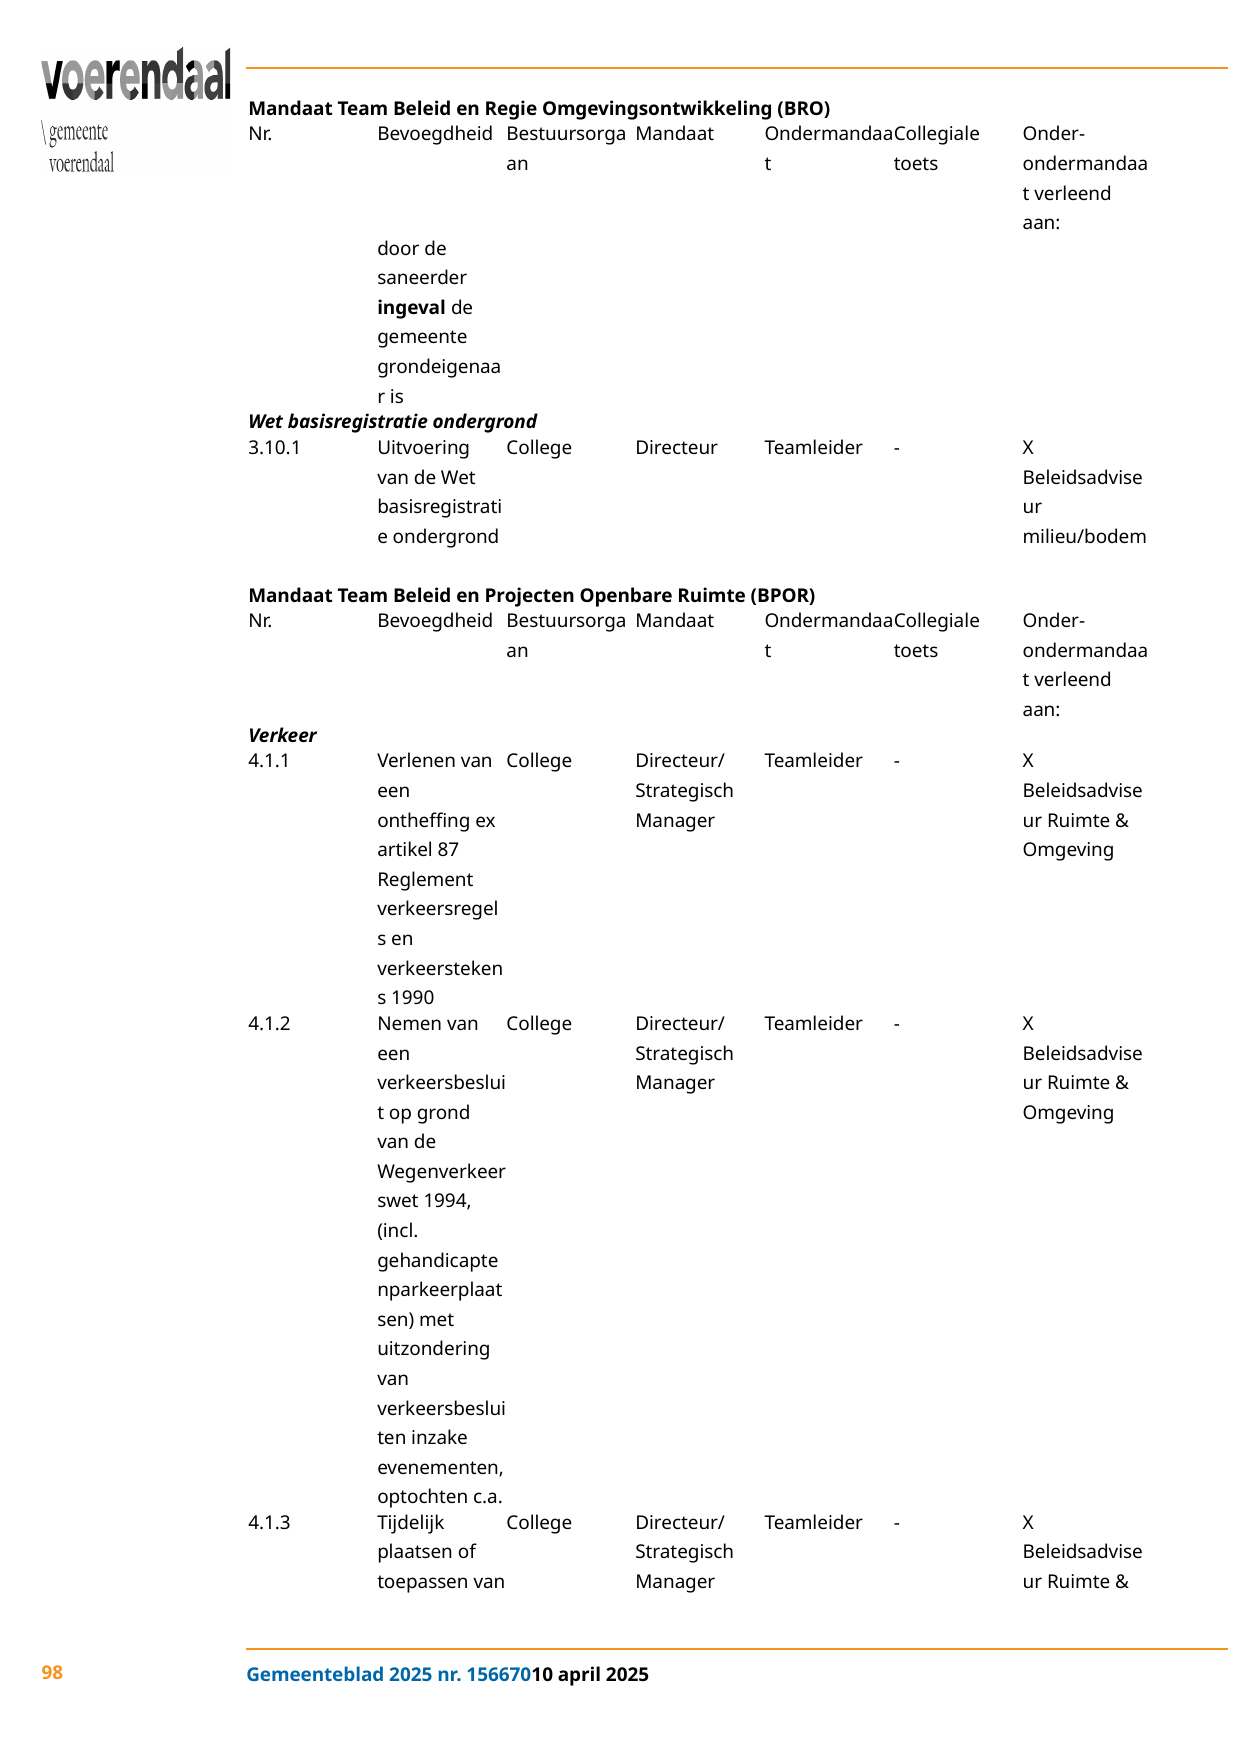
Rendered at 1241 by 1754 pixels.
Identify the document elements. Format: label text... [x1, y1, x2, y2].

table_cell Collegiale toets [894, 608, 1022, 722]
table_cell Wet basisregistratie ondergrond [248, 409, 1152, 434]
table_cell X Beleidsadviseur Ruimte & Omgeving [1023, 748, 1152, 1010]
table_cell Teamleider [764, 434, 893, 549]
table_cell Verkeer [248, 722, 1152, 748]
table_cell Collegiale toets [894, 121, 1022, 235]
table_cell 4.1.3 [248, 1509, 377, 1594]
table_cell 3.10.1 [248, 434, 377, 549]
table_cell [635, 235, 764, 409]
table_header Mandaat Team Beleid en Projecten Openbare Ruimte (BPOR) [248, 582, 1152, 607]
table_cell - [894, 1010, 1022, 1509]
table_cell Bestuursorgaan [506, 608, 635, 722]
table_cell [764, 235, 893, 409]
table_cell [506, 235, 635, 409]
table_cell Directeur/ Strategisch Manager [635, 1509, 764, 1594]
table_cell College [506, 1509, 635, 1594]
table_cell Ondermandaat [764, 608, 893, 722]
table_header Mandaat Team Beleid en Regie Omgevingsontwikkeling (BRO) [248, 95, 1152, 121]
table_cell Directeur/ Strategisch Manager [635, 1010, 764, 1509]
table_cell College [506, 434, 635, 549]
table_cell College [506, 748, 635, 1010]
table_cell Nemen van een verkeersbesluit op grond van de Wegenverkeerswet 1994, (incl. gehandicaptenparkeerplaatsen) met uitzondering van verkeersbesluiten inzake evenementen, optochten c.a. [377, 1010, 506, 1509]
table_cell Directeur [635, 434, 764, 549]
table_cell Nr. [248, 608, 377, 722]
table_cell Onder-ondermandaat verleend aan: [1023, 121, 1152, 235]
table_cell Bevoegdheid [377, 121, 506, 235]
table_cell College [506, 1010, 635, 1509]
table_cell Bevoegdheid [377, 608, 506, 722]
table_cell Mandaat [635, 608, 764, 722]
table_cell Verlenen van een ontheffing ex artikel 87 Reglement verkeersregels en verkeerstekens 1990 [377, 748, 506, 1010]
table_cell Ondermandaat [764, 121, 893, 235]
table_cell Teamleider [764, 1010, 893, 1509]
table_cell X Beleidsadviseur milieu/bodem [1023, 434, 1152, 549]
table_cell Bestuursorgaan [506, 121, 635, 235]
table_cell 4.1.2 [248, 1010, 377, 1509]
table_cell - [894, 235, 1022, 409]
table_cell 4.1.1 [248, 748, 377, 1010]
table_cell X Beleidsadviseur Ruimte & [1023, 1509, 1152, 1594]
table_cell Mandaat [635, 121, 764, 235]
table_cell X Beleidsadviseur Ruimte & Omgeving [1023, 1010, 1152, 1509]
table_cell Tijdelijk plaatsen of toepassen van [377, 1509, 506, 1594]
table_cell Onder-ondermandaat verleend aan: [1023, 608, 1152, 722]
table_cell - [894, 434, 1022, 549]
table_cell Directeur/ Strategisch Manager [635, 748, 764, 1010]
table_cell Uitvoering van de Wet basisregistratie ondergrond [377, 434, 506, 549]
table_cell Teamleider [764, 1509, 893, 1594]
table_cell [1023, 235, 1152, 409]
table_cell [248, 235, 377, 409]
table_cell Teamleider [764, 748, 893, 1010]
table_cell - [894, 748, 1022, 1010]
table_cell door de saneerder ingeval de gemeente grondeigenaar is [377, 235, 506, 409]
table_cell Nr. [248, 121, 377, 235]
table_cell - [894, 1509, 1022, 1594]
picture [41, 47, 231, 172]
